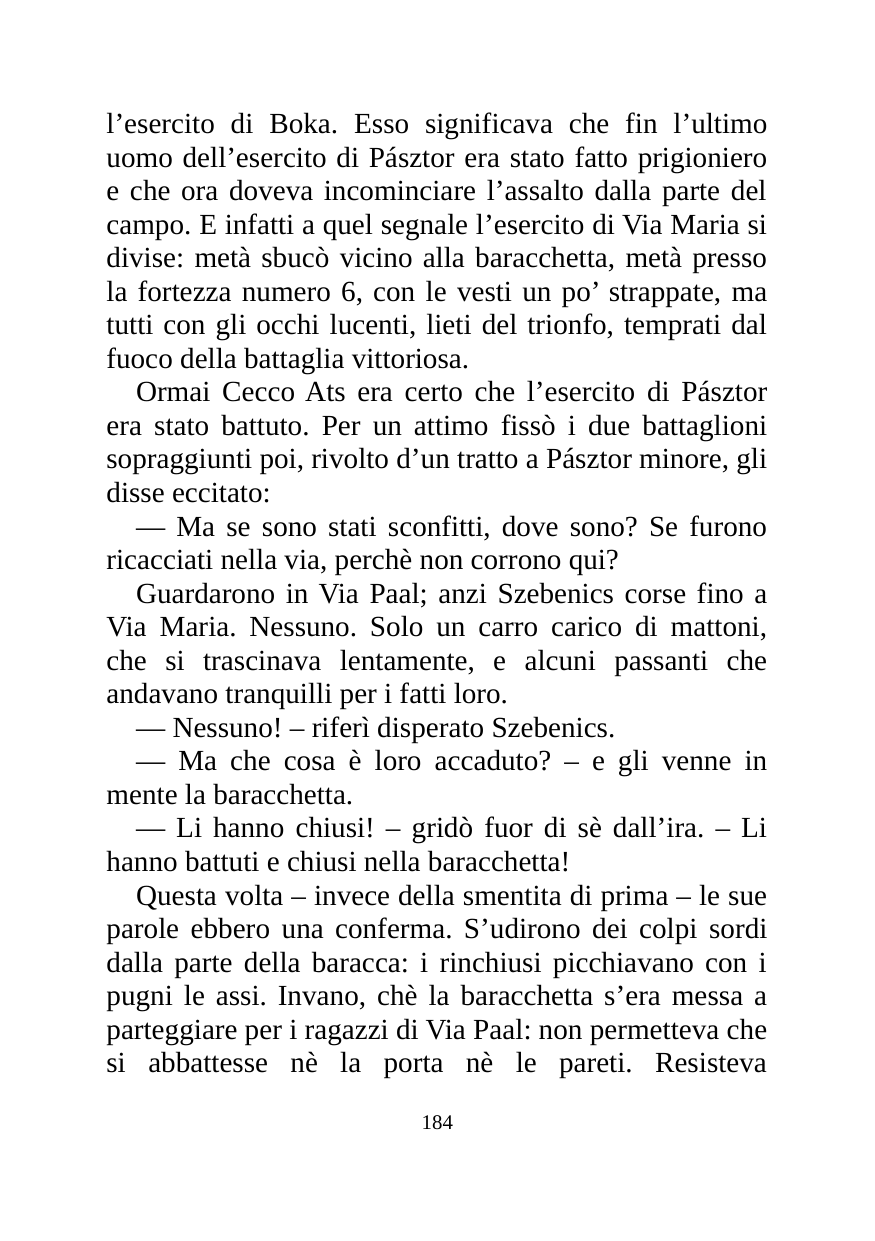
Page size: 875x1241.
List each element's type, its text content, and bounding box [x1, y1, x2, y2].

text — Nessuno! – riferì disperato Szebenics. [106, 710, 768, 743]
text — Ma che cosa è loro accaduto? – e gli venne in mente la baracchetta. [106, 743, 768, 811]
text Guardarono in Via Paal; anzi Szebenics corse fino a Via Maria. Nessuno. Solo un carro carico di mattoni, che si trascinava lentamente, e alcuni passanti che andavano tranquilli per i fatti loro. [106, 576, 768, 710]
text Questa volta – invece della smentita di prima – le sue parole ebbero una conferma. S’udirono dei colpi sordi dalla parte della baracca: i rinchiusi picchiavano con i pugni le assi. Invano, chè la baracchetta s’era messa a parteggiare per i ragazzi di Via Paal: non permetteva che si abbattesse nè la porta nè le pareti. Resisteva [106, 878, 768, 1079]
text — Li hanno chiusi! – gridò fuor di sè dall’ira. – Li hanno battuti e chiusi nella baracchetta! [106, 811, 768, 878]
text l’esercito di Boka. Esso significava che fin l’ultimo uomo dell’esercito di Pásztor era stato fatto prigioniero e che ora doveva incominciare l’assalto dalla parte del campo. E infatti a quel segnale l’esercito di Via Maria si divise: metà sbucò vicino alla baracchetta, metà presso la fortezza numero 6, con le vesti un po’ strappate, ma tutti con gli occhi lucenti, lieti del trionfo, temprati dal fuoco della battaglia vittoriosa. [106, 106, 768, 374]
text — Ma se sono stati sconfitti, dove sono? Se furono ricacciati nella via, perchè non corrono qui? [106, 509, 768, 576]
text Ormai Cecco Ats era certo che l’esercito di Pásztor era stato battuto. Per un attimo fissò i due battaglioni sopraggiunti poi, rivolto d’un tratto a Pásztor minore, gli disse eccitato: [106, 374, 768, 509]
